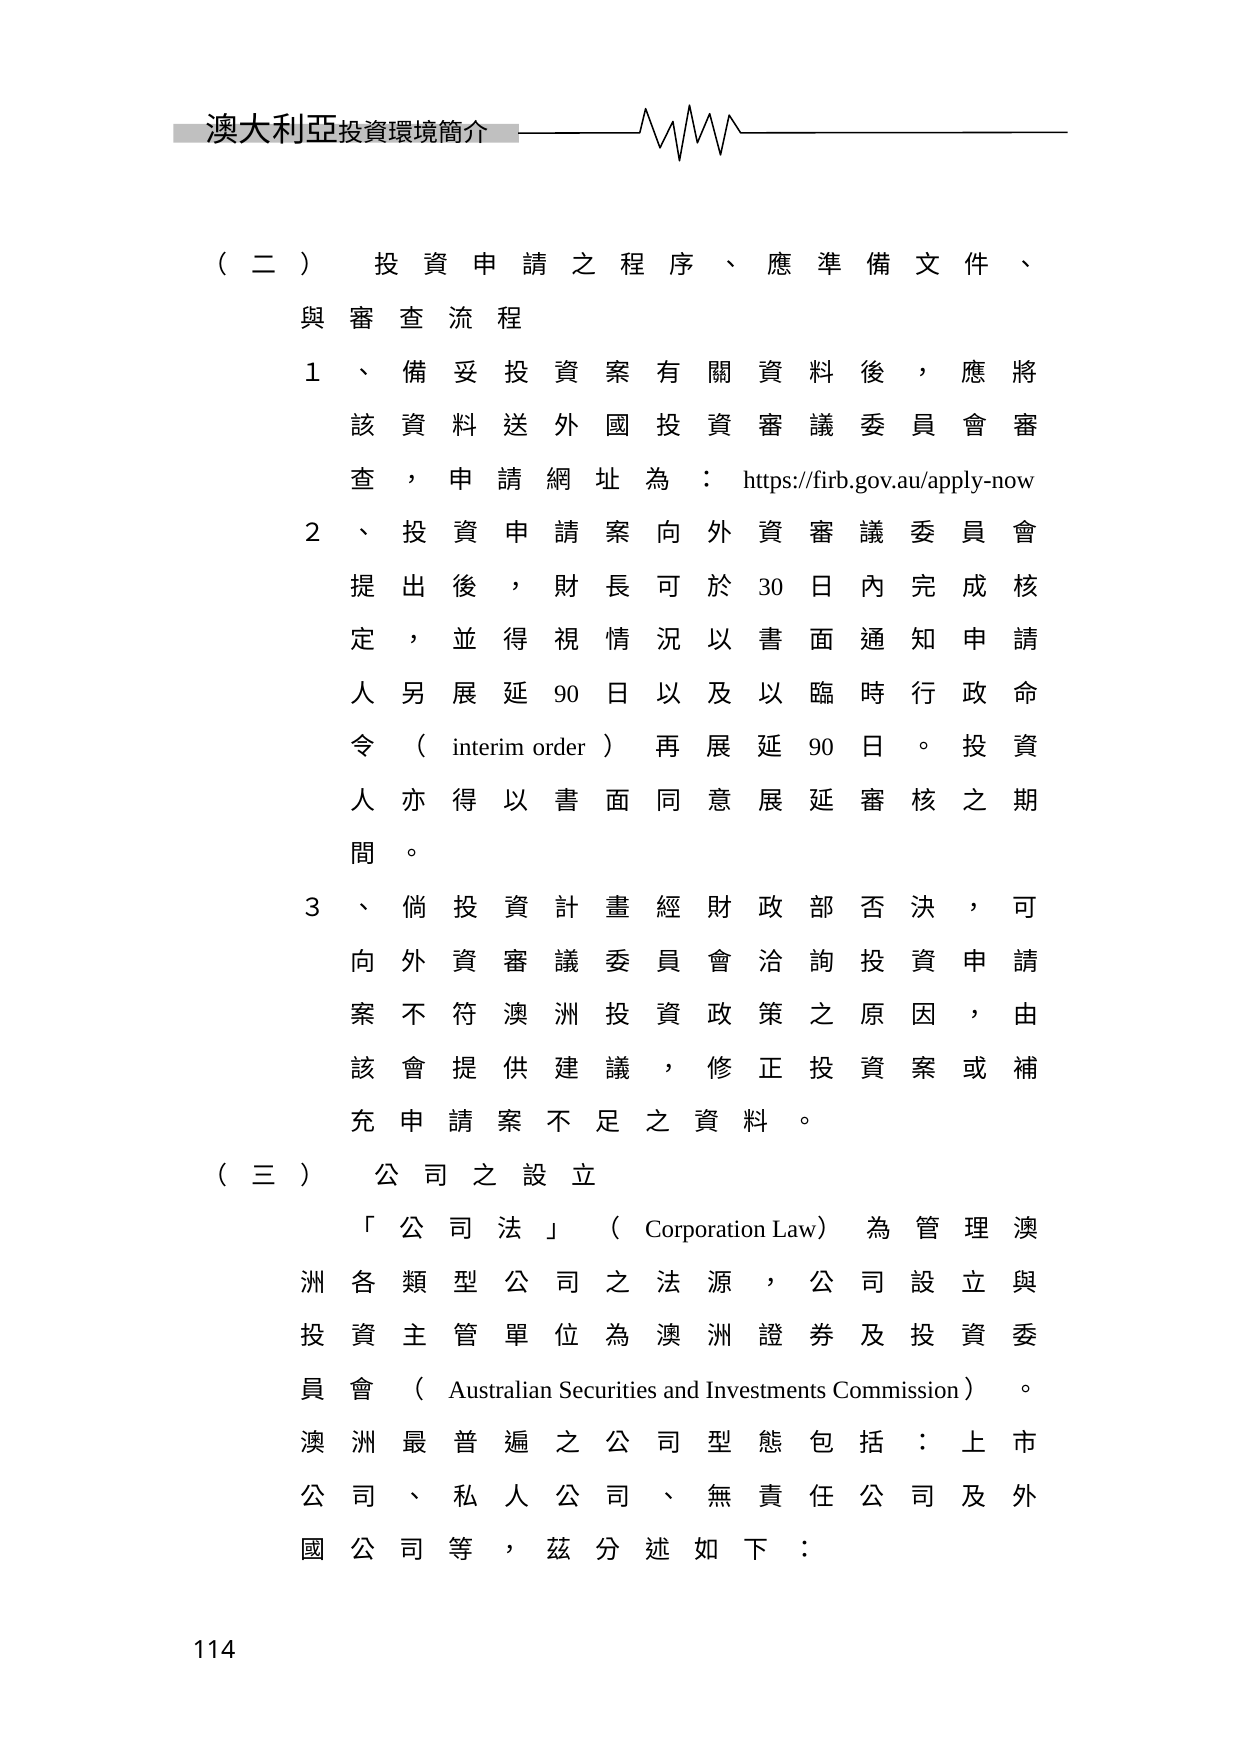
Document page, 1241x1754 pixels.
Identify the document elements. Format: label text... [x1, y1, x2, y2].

text 「公司法」（Corporation Law）為管理澳洲各類型公司之法源，公司設立與投資主管單位為澳洲證券及投資委員會（Australian Securities and Investments Commission）。澳洲最普遍之公司型態包括：上市公司、私人公司、無責任公司及外國公司等，茲分述如下： [276, 1200, 1063, 1575]
subtitle ２、投資申請案向外資審議委員會提出後，財長可於30日內完成核定，並得視情況以書面通知申請人另展延90日以及以臨時行政命令（interim order）再展延90日。投資人亦得以書面同意展延審核之期間。 [276, 504, 1063, 879]
subtitle （二） 投資申請之程序、應準備文件、與審查流程 [202, 236, 1063, 343]
subtitle （三） 公司之設立 [202, 1146, 1063, 1200]
subtitle １、備妥投資案有關資料後，應將該資料送外國投資審議委員會審查，申請網址為：https://firb.gov.au/apply-now [276, 343, 1063, 504]
subtitle ３、倘投資計畫經財政部否決，可向外資審議委員會洽詢投資申請案不符澳洲投資政策之原因，由該會提供建議，修正投資案或補充申請案不足之資料。 [276, 879, 1063, 1146]
